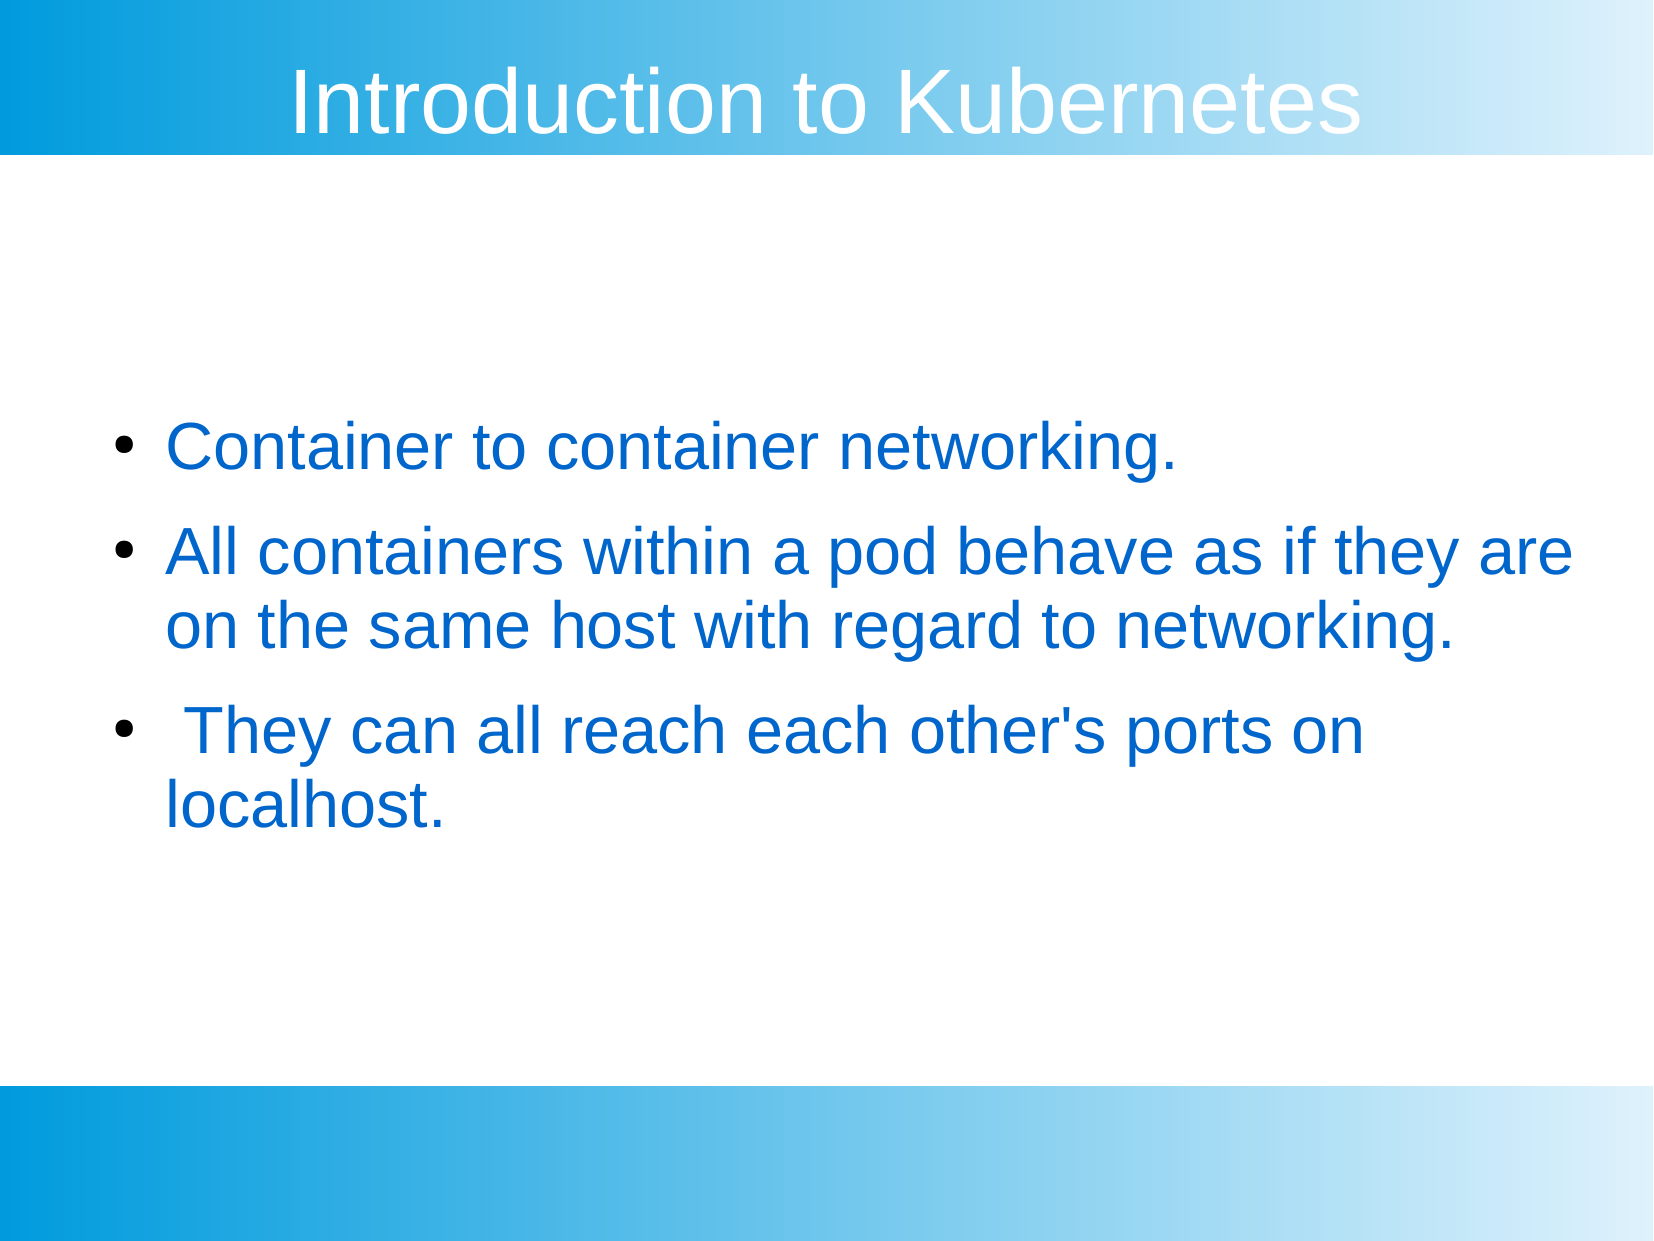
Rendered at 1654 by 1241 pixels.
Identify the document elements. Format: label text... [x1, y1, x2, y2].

title Introduction to Kubernetes [82, 49, 1571, 155]
list Container to container networking. All containers within a pod behave as if they are on the same host with regard to networking. They can all reach each other's ports on localhost. [94, 200, 1583, 667]
